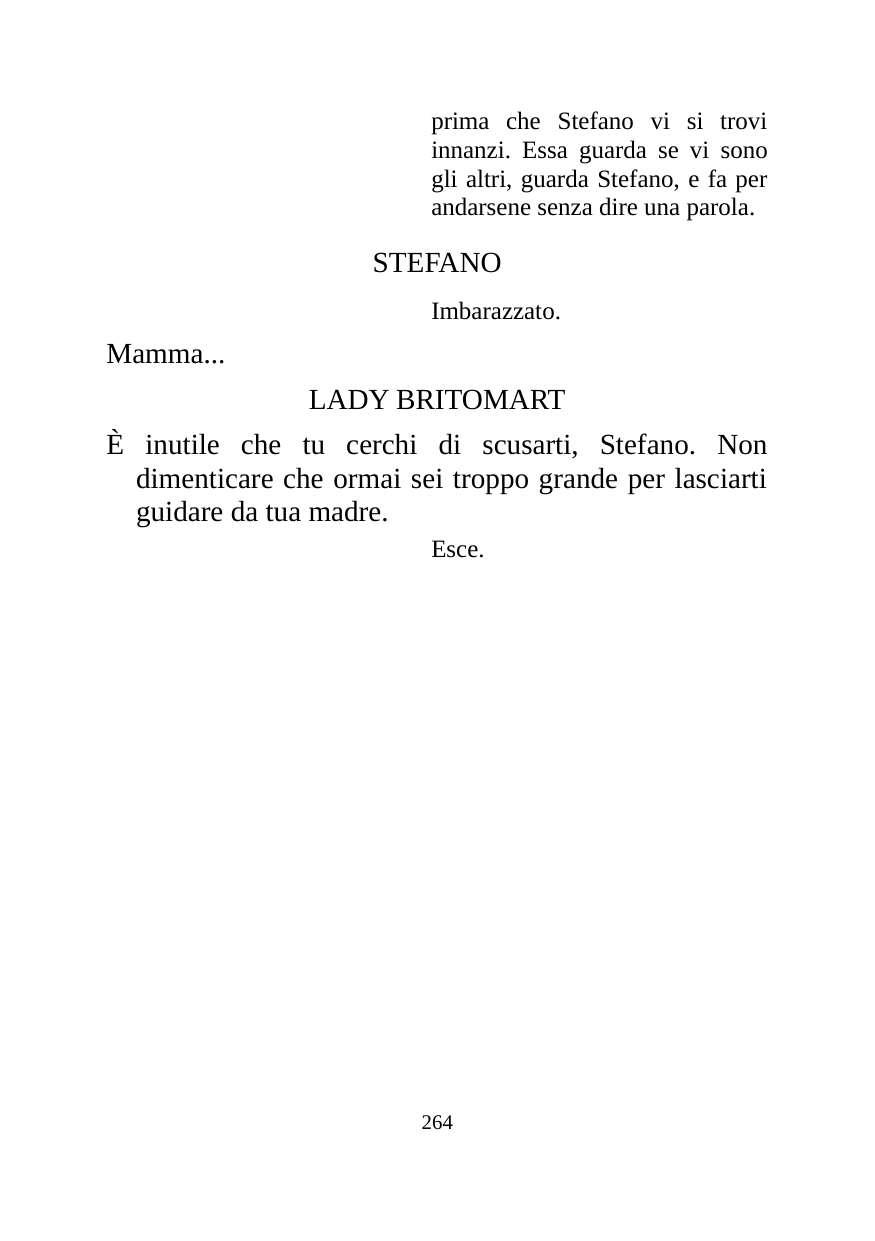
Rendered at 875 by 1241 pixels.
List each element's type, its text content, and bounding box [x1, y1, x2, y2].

text È inutile che tu cerchi di scusarti, Stefano. Non dimenticare che ormai sei troppo grande per lasciarti guidare da tua madre. [106, 427, 768, 528]
text prima che Stefano vi si trovi innanzi. Essa guarda se vi sono gli altri, guarda Stefano, e fa per andarsene senza dire una parola. [431, 106, 768, 221]
text STEFANO [106, 245, 768, 278]
text Imbarazzato. [431, 296, 768, 325]
text Mamma... [106, 337, 768, 370]
text LADY BRITOMART [106, 382, 768, 415]
text Esce. [431, 534, 768, 562]
